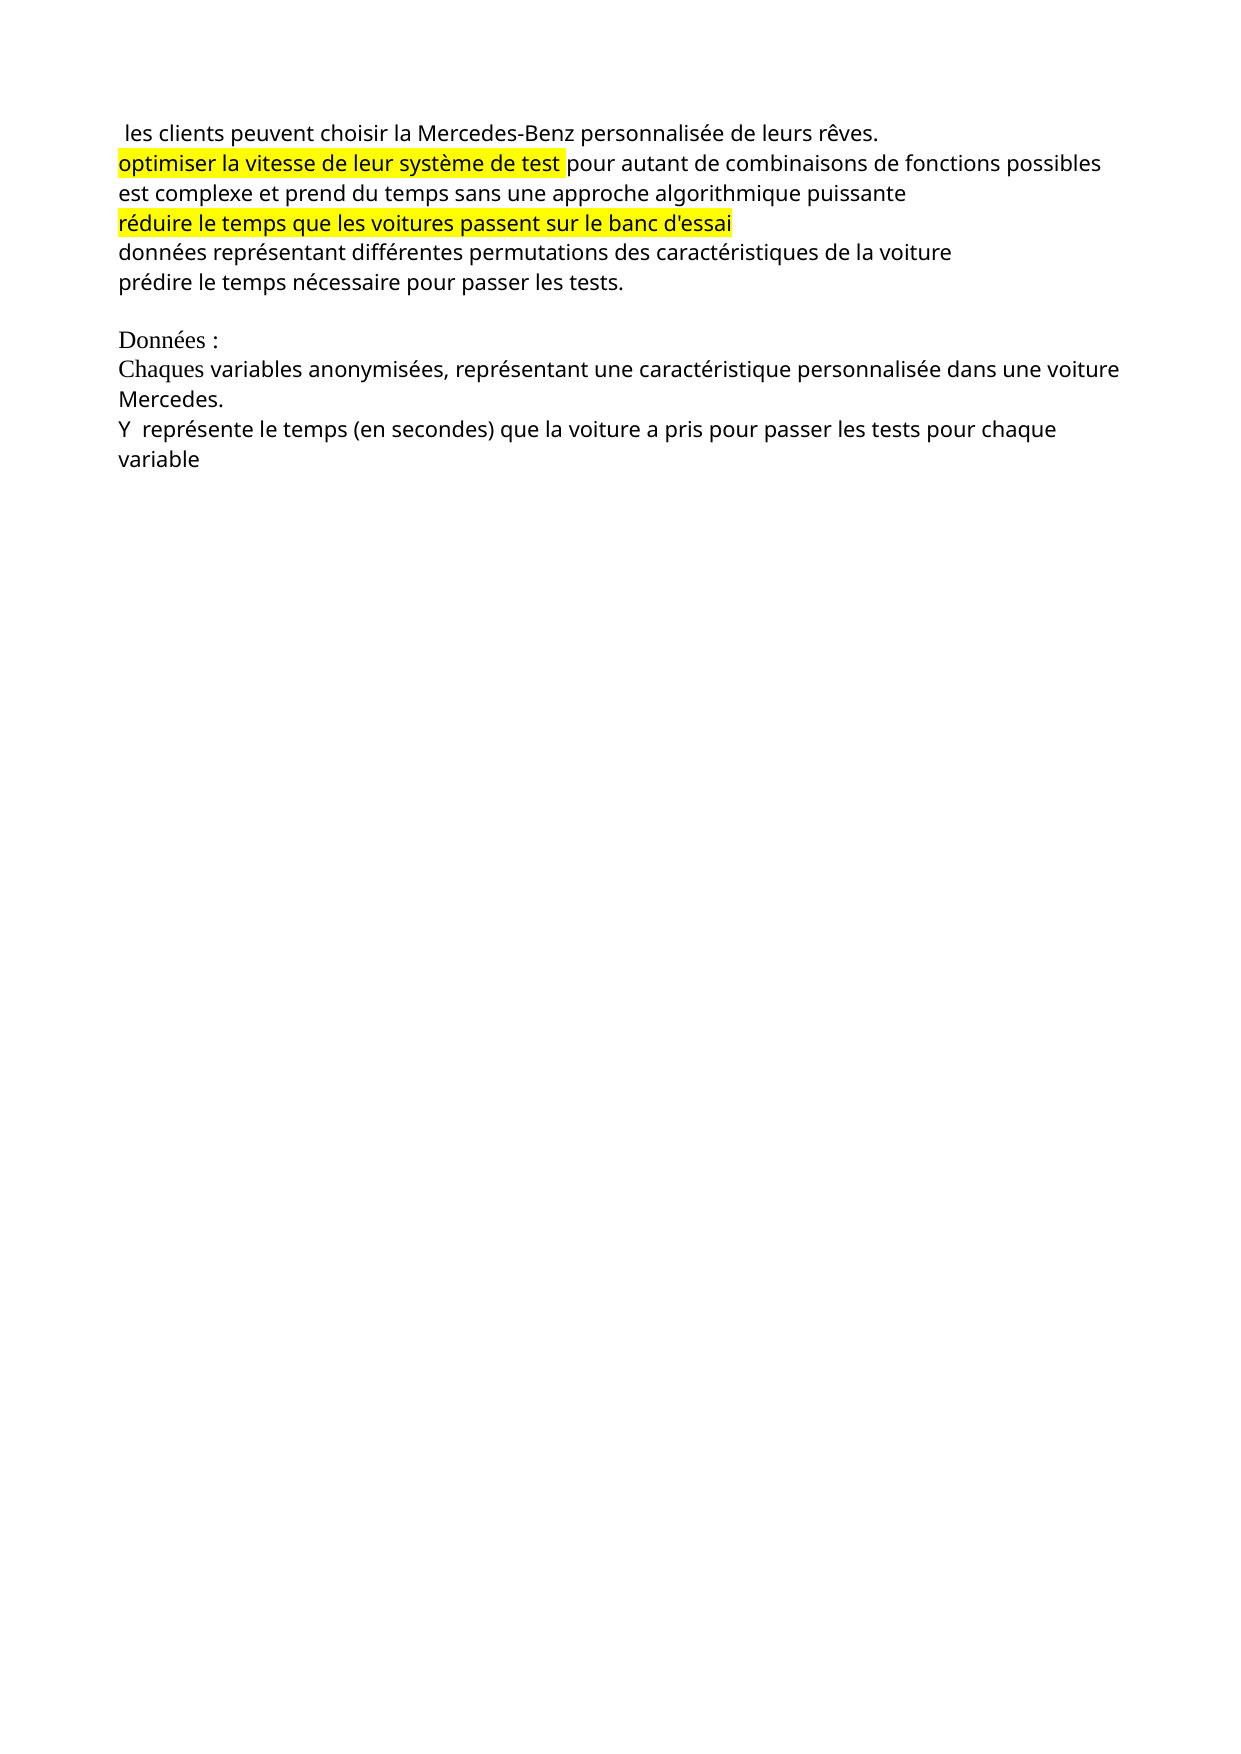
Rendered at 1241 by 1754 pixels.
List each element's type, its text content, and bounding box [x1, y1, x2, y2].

text Y représente le temps (en secondes) que la voiture a pris pour passer les tests pour chaque variable [118, 414, 1122, 473]
text optimiser la vitesse de leur système de test pour autant de combinaisons de fonctions possibles est complexe et prend du temps sans une approche algorithmique puissante [118, 148, 1122, 207]
text les clients peuvent choisir la Mercedes-Benz personnalisée de leurs rêves. [118, 118, 1122, 148]
text Chaques variables anonymisées, représentant une caractéristique personnalisée dans une voiture Mercedes. [118, 354, 1122, 414]
text Données : [118, 326, 1122, 354]
text prédire le temps nécessaire pour passer les tests. [118, 267, 1122, 297]
text données représentant différentes permutations des caractéristiques de la voiture [118, 237, 1122, 267]
text réduire le temps que les voitures passent sur le banc d'essai [118, 207, 1122, 237]
